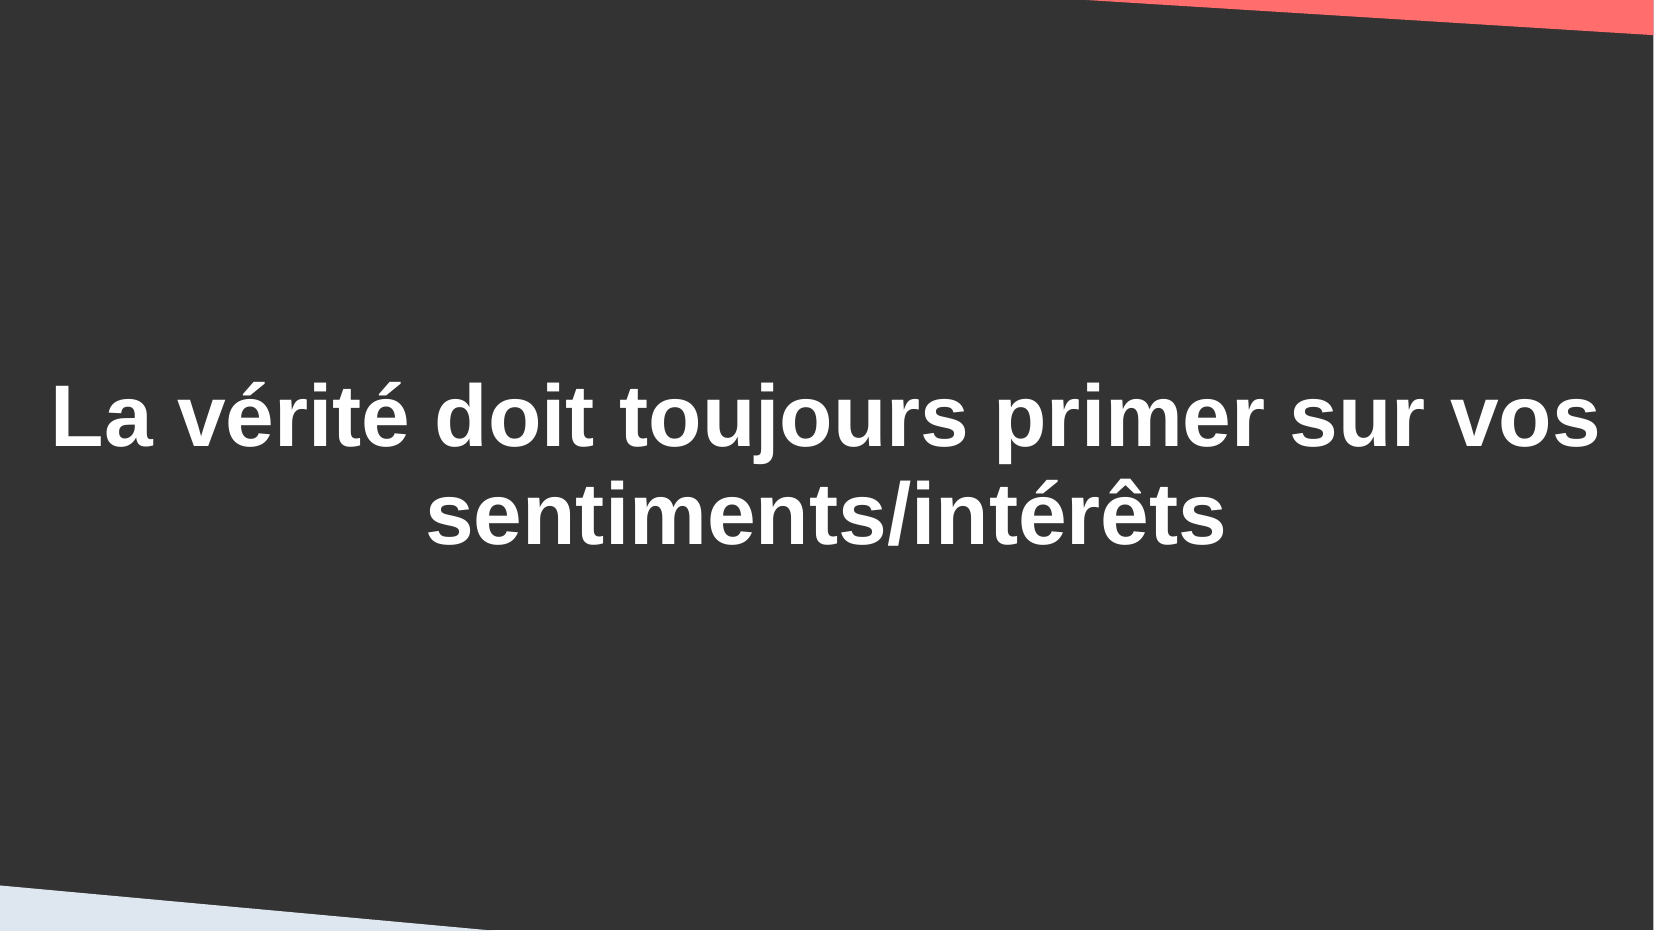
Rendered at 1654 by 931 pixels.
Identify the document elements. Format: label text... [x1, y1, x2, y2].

text_box [1086, 0, 1654, 36]
text_box [0, 885, 498, 931]
title La vérité doit toujours primer sur vos sentiments/intérêts [31, 367, 1622, 563]
